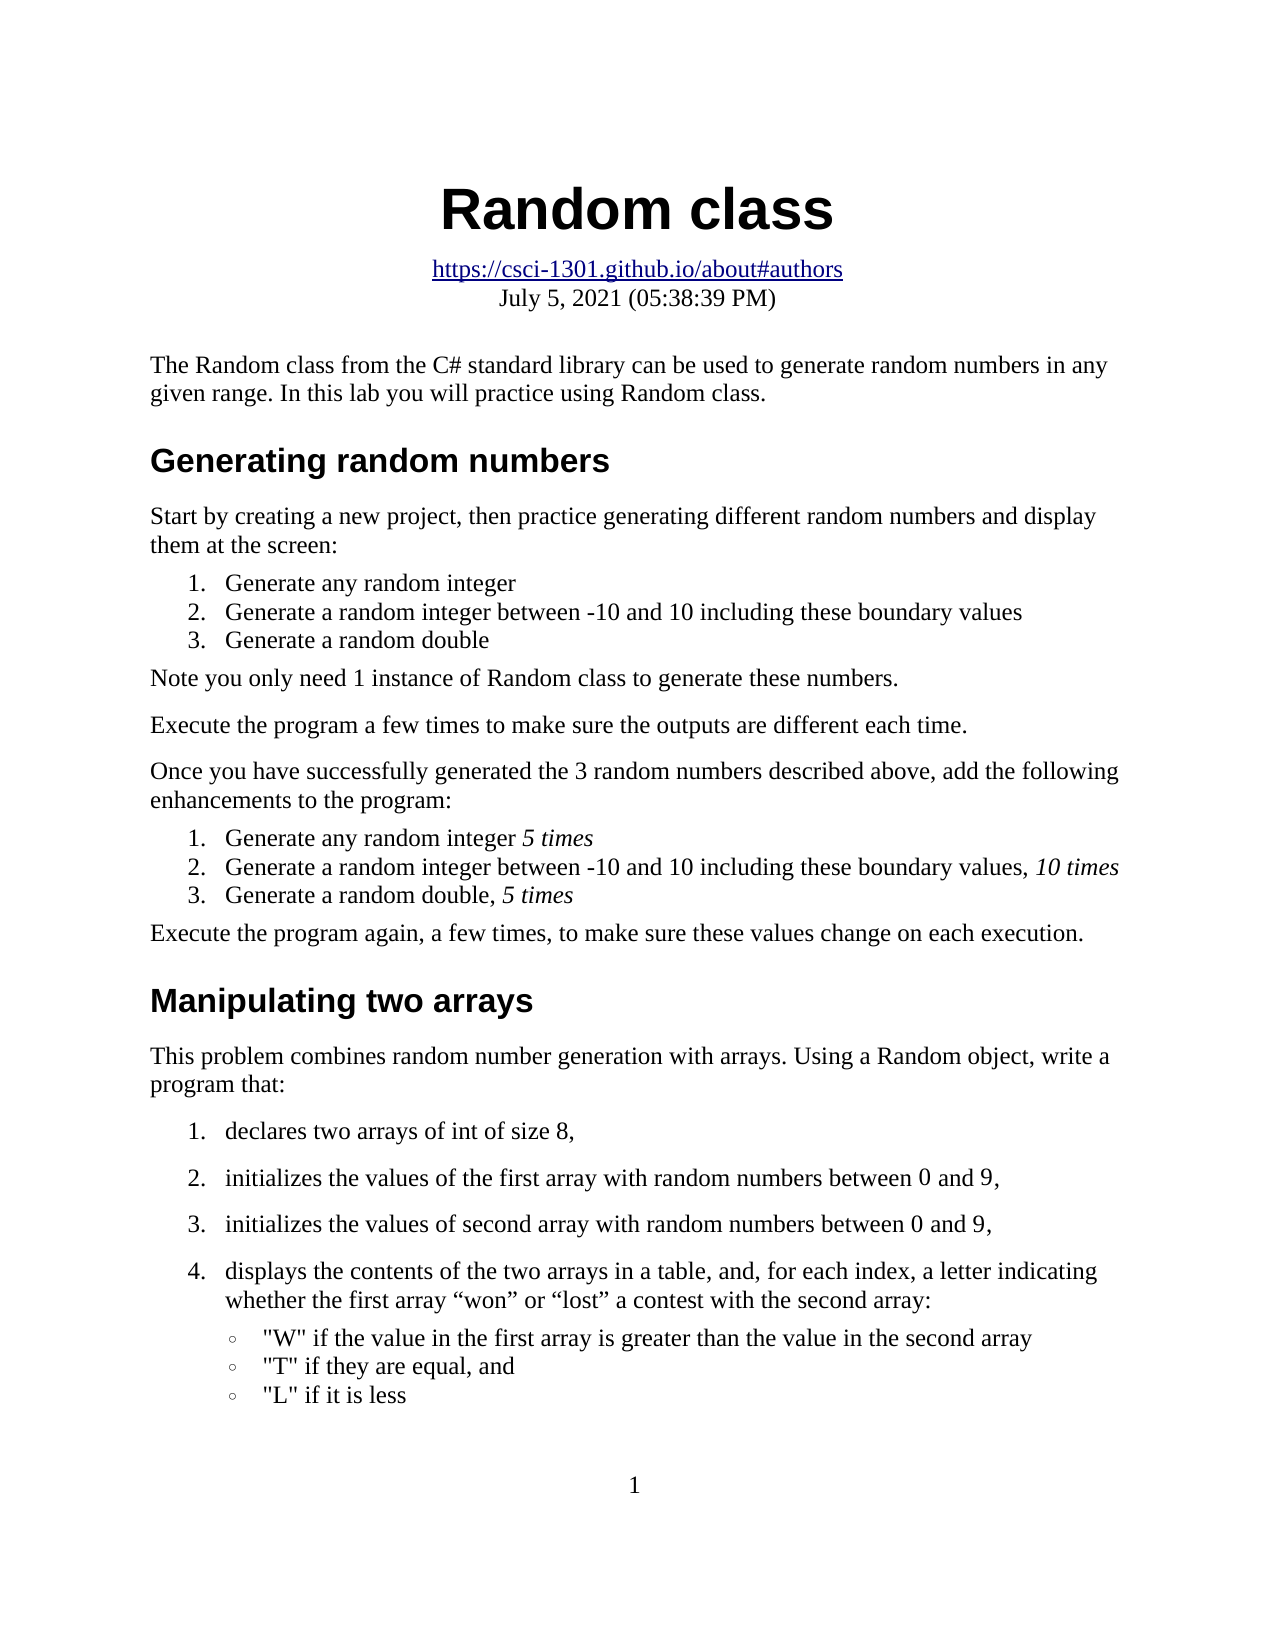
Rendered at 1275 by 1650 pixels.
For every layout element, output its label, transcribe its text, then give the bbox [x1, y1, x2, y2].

list Generate any random integer [187, 568, 1125, 597]
text This problem combines random number generation with arrays. Using a Random object, write a program that: [150, 1041, 1125, 1098]
subtitle Manipulating two arrays [150, 981, 1125, 1019]
text July 5, 2021 (05:38:39 PM) [150, 283, 1125, 312]
list Generate a random double [187, 625, 1125, 654]
list Generate any random integer 5 times [187, 823, 1125, 852]
list Generate a random integer between -10 and 10 including these boundary values, 10 times [187, 852, 1125, 880]
text https://csci-1301.github.io/about#authors [150, 254, 1125, 283]
list "T" if they are equal, and [225, 1351, 1125, 1380]
list "W" if the value in the first array is greater than the value in the second array [225, 1323, 1125, 1351]
text The Random class from the C# standard library can be used to generate random numbers in any given range. In this lab you will practice using Random class. [150, 350, 1125, 407]
list initializes the values of the first array with random numbers between and , [187, 1163, 1125, 1192]
text Note you only need 1 instance of Random class to generate these numbers. [150, 663, 1125, 692]
text Start by creating a new project, then practice generating different random numbers and display them at the screen: [150, 501, 1125, 559]
subtitle Generating random numbers [150, 441, 1125, 480]
text Execute the program a few times to make sure the outputs are different each time. [150, 710, 1125, 738]
title Random class [150, 175, 1125, 242]
list initializes the values of second array with random numbers between and , [187, 1209, 1125, 1238]
list declares two arrays of int of size 8, [187, 1116, 1125, 1145]
list "L" if it is less [225, 1380, 1125, 1409]
list Generate a random integer between -10 and 10 including these boundary values [187, 597, 1125, 625]
text Once you have successfully generated the 3 random numbers described above, add the following enhancements to the program: [150, 756, 1125, 814]
text Execute the program again, a few times, to make sure these values change on each execution. [150, 918, 1125, 947]
list Generate a random double, 5 times [187, 880, 1125, 909]
list displays the contents of the two arrays in a table, and, for each index, a letter indicating whether the first array “won” or “lost” a contest with the second array: [187, 1256, 1125, 1314]
